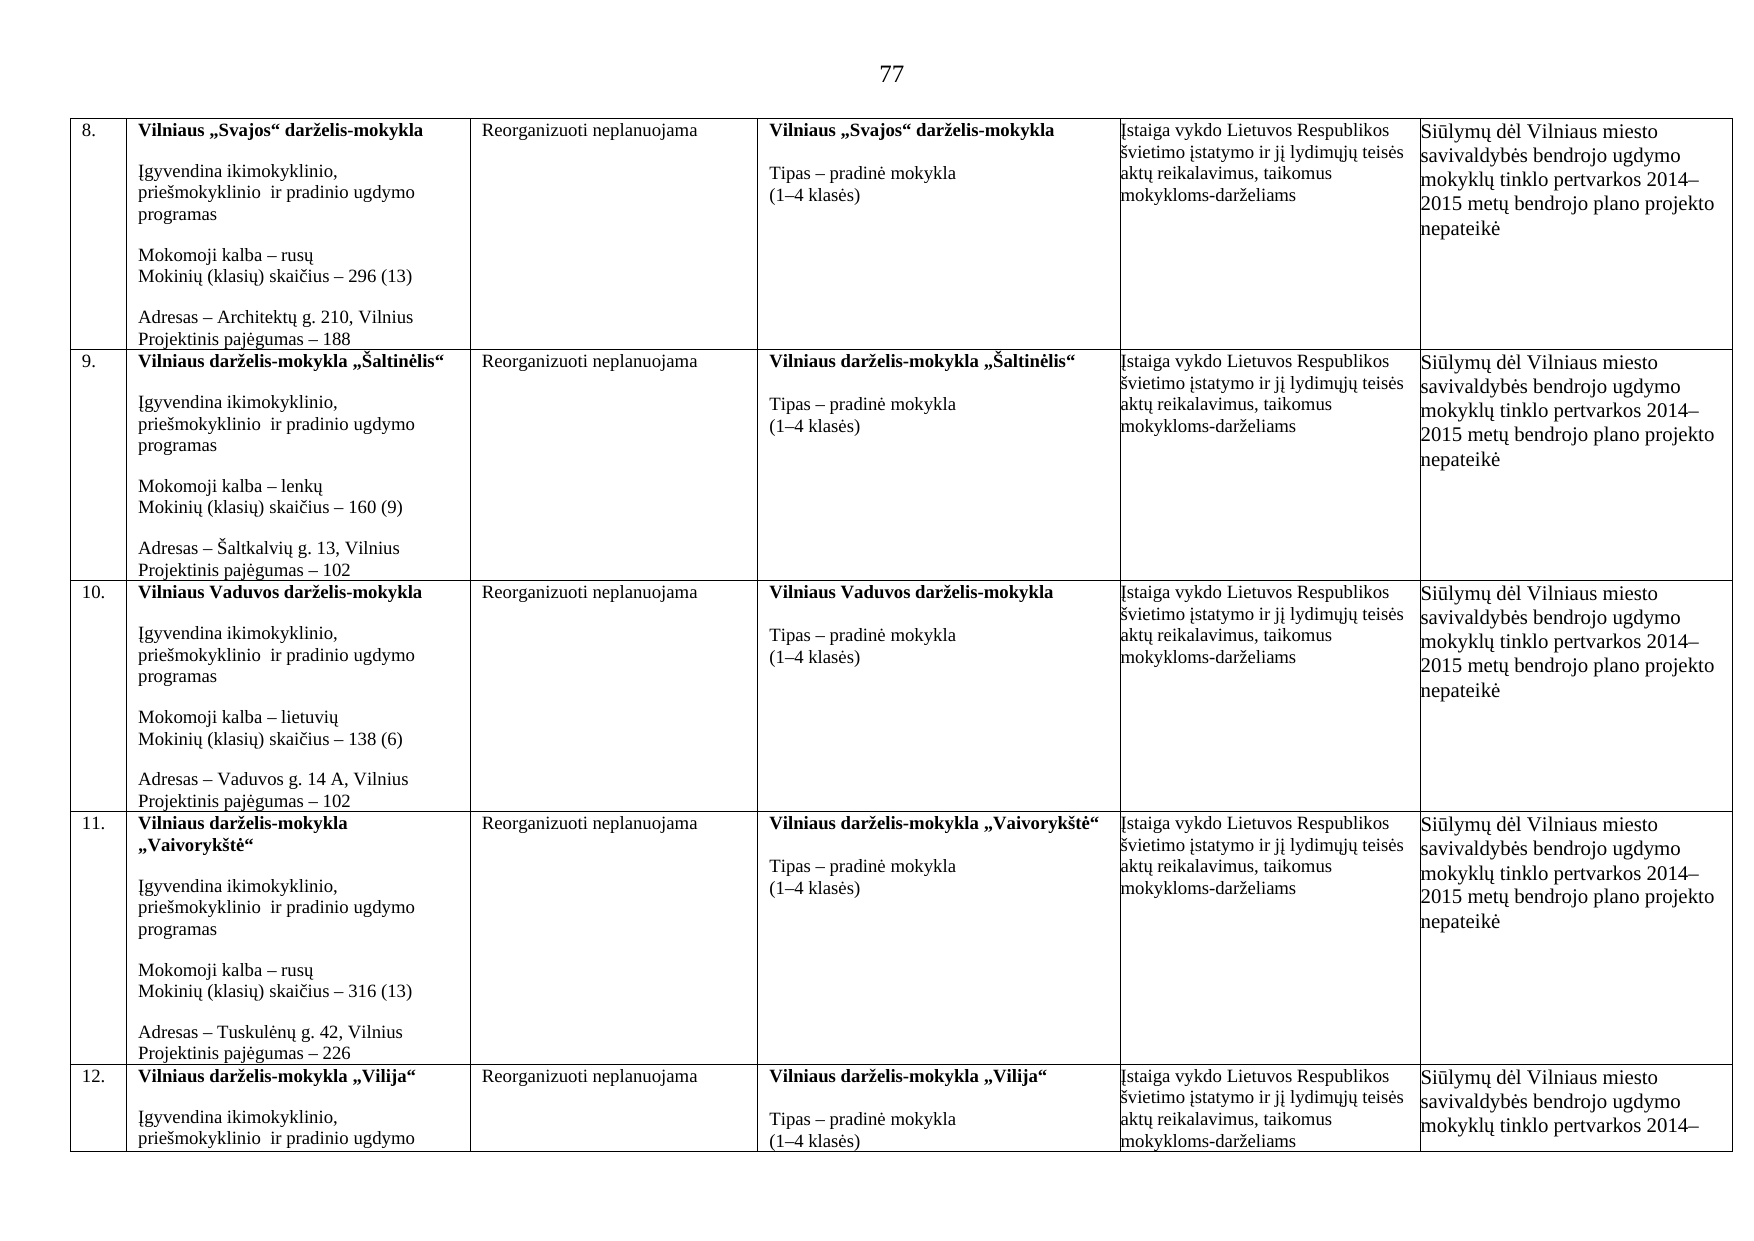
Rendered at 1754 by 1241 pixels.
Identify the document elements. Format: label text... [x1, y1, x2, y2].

table_cell Įstaiga vykdo Lietuvos Respublikos švietimo įstatymo ir jį lydimųjų teisės aktų reikalavimus, taikomus mokykloms-darželiams [1121, 581, 1420, 811]
table_cell Vilniaus Vaduvos darželis-mokykla Tipas – pradinė mokykla (1–4 klasės) [758, 581, 1120, 811]
table_cell Vilniaus darželis-mokykla „Šaltinėlis“ Įgyvendina ikimokyklinio, priešmokyklinio ir pradinio ugdymo programas Mokomoji kalba – lenkų Mokinių (klasių) skaičius – 160 (9) Adresas – Šaltkalvių g. 13, Vilnius Projektinis pajėgumas – 102 [127, 350, 470, 580]
table_cell Įstaiga vykdo Lietuvos Respublikos švietimo įstatymo ir jį lydimųjų teisės aktų reikalavimus, taikomus mokykloms-darželiams [1121, 812, 1420, 1064]
table_cell 11. [71, 812, 126, 1064]
table_cell Reorganizuoti neplanuojama [471, 119, 757, 349]
table_cell Reorganizuoti neplanuojama [471, 812, 757, 1064]
table_cell Siūlymų dėl Vilniaus miesto savivaldybės bendrojo ugdymo mokyklų tinklo pertvarkos 2014– [1421, 1065, 1732, 1151]
table_cell Vilniaus „Svajos“ darželis-mokykla Tipas – pradinė mokykla (1–4 klasės) [758, 119, 1120, 349]
table_cell Siūlymų dėl Vilniaus miesto savivaldybės bendrojo ugdymo mokyklų tinklo pertvarkos 2014–2015 metų bendrojo plano projekto nepateikė [1421, 581, 1732, 811]
table_cell Įstaiga vykdo Lietuvos Respublikos švietimo įstatymo ir jį lydimųjų teisės aktų reikalavimus, taikomus mokykloms-darželiams [1121, 119, 1420, 349]
table_cell 12. [71, 1065, 126, 1151]
table_cell Įstaiga vykdo Lietuvos Respublikos švietimo įstatymo ir jį lydimųjų teisės aktų reikalavimus, taikomus mokykloms-darželiams [1121, 350, 1420, 580]
table_cell Siūlymų dėl Vilniaus miesto savivaldybės bendrojo ugdymo mokyklų tinklo pertvarkos 2014–2015 metų bendrojo plano projekto nepateikė [1421, 119, 1732, 349]
table_cell Įstaiga vykdo Lietuvos Respublikos švietimo įstatymo ir jį lydimųjų teisės aktų reikalavimus, taikomus mokykloms-darželiams [1121, 1065, 1420, 1151]
table_cell Vilniaus „Svajos“ darželis-mokykla Įgyvendina ikimokyklinio, priešmokyklinio ir pradinio ugdymo programas Mokomoji kalba – rusų Mokinių (klasių) skaičius – 296 (13) Adresas – Architektų g. 210, Vilnius Projektinis pajėgumas – 188 [127, 119, 470, 349]
table_cell Vilniaus darželis-mokykla „Vaivorykštė“ Įgyvendina ikimokyklinio, priešmokyklinio ir pradinio ugdymo programas Mokomoji kalba – rusų Mokinių (klasių) skaičius – 316 (13) Adresas – Tuskulėnų g. 42, Vilnius Projektinis pajėgumas – 226 [127, 812, 470, 1064]
table_cell Vilniaus darželis-mokykla „Vilija“ Įgyvendina ikimokyklinio, priešmokyklinio ir pradinio ugdymo [127, 1065, 470, 1151]
table_cell Reorganizuoti neplanuojama [471, 581, 757, 811]
table_cell Reorganizuoti neplanuojama [471, 350, 757, 580]
table_cell Reorganizuoti neplanuojama [471, 1065, 757, 1151]
table_cell 8. [71, 119, 126, 349]
table_cell Vilniaus darželis-mokykla „Vilija“ Tipas – pradinė mokykla (1–4 klasės) [758, 1065, 1120, 1151]
table_cell 10. [71, 581, 126, 811]
table_cell Siūlymų dėl Vilniaus miesto savivaldybės bendrojo ugdymo mokyklų tinklo pertvarkos 2014–2015 metų bendrojo plano projekto nepateikė [1421, 350, 1732, 580]
table_cell Siūlymų dėl Vilniaus miesto savivaldybės bendrojo ugdymo mokyklų tinklo pertvarkos 2014–2015 metų bendrojo plano projekto nepateikė [1421, 812, 1732, 1064]
table_cell 9. [71, 350, 126, 580]
table_cell Vilniaus darželis-mokykla „Vaivorykštė“ Tipas – pradinė mokykla (1–4 klasės) [758, 812, 1120, 1064]
table_cell Vilniaus darželis-mokykla „Šaltinėlis“ Tipas – pradinė mokykla (1–4 klasės) [758, 350, 1120, 580]
table_cell Vilniaus Vaduvos darželis-mokykla Įgyvendina ikimokyklinio, priešmokyklinio ir pradinio ugdymo programas Mokomoji kalba – lietuvių Mokinių (klasių) skaičius – 138 (6) Adresas – Vaduvos g. 14 A, Vilnius Projektinis pajėgumas – 102 [127, 581, 470, 811]
